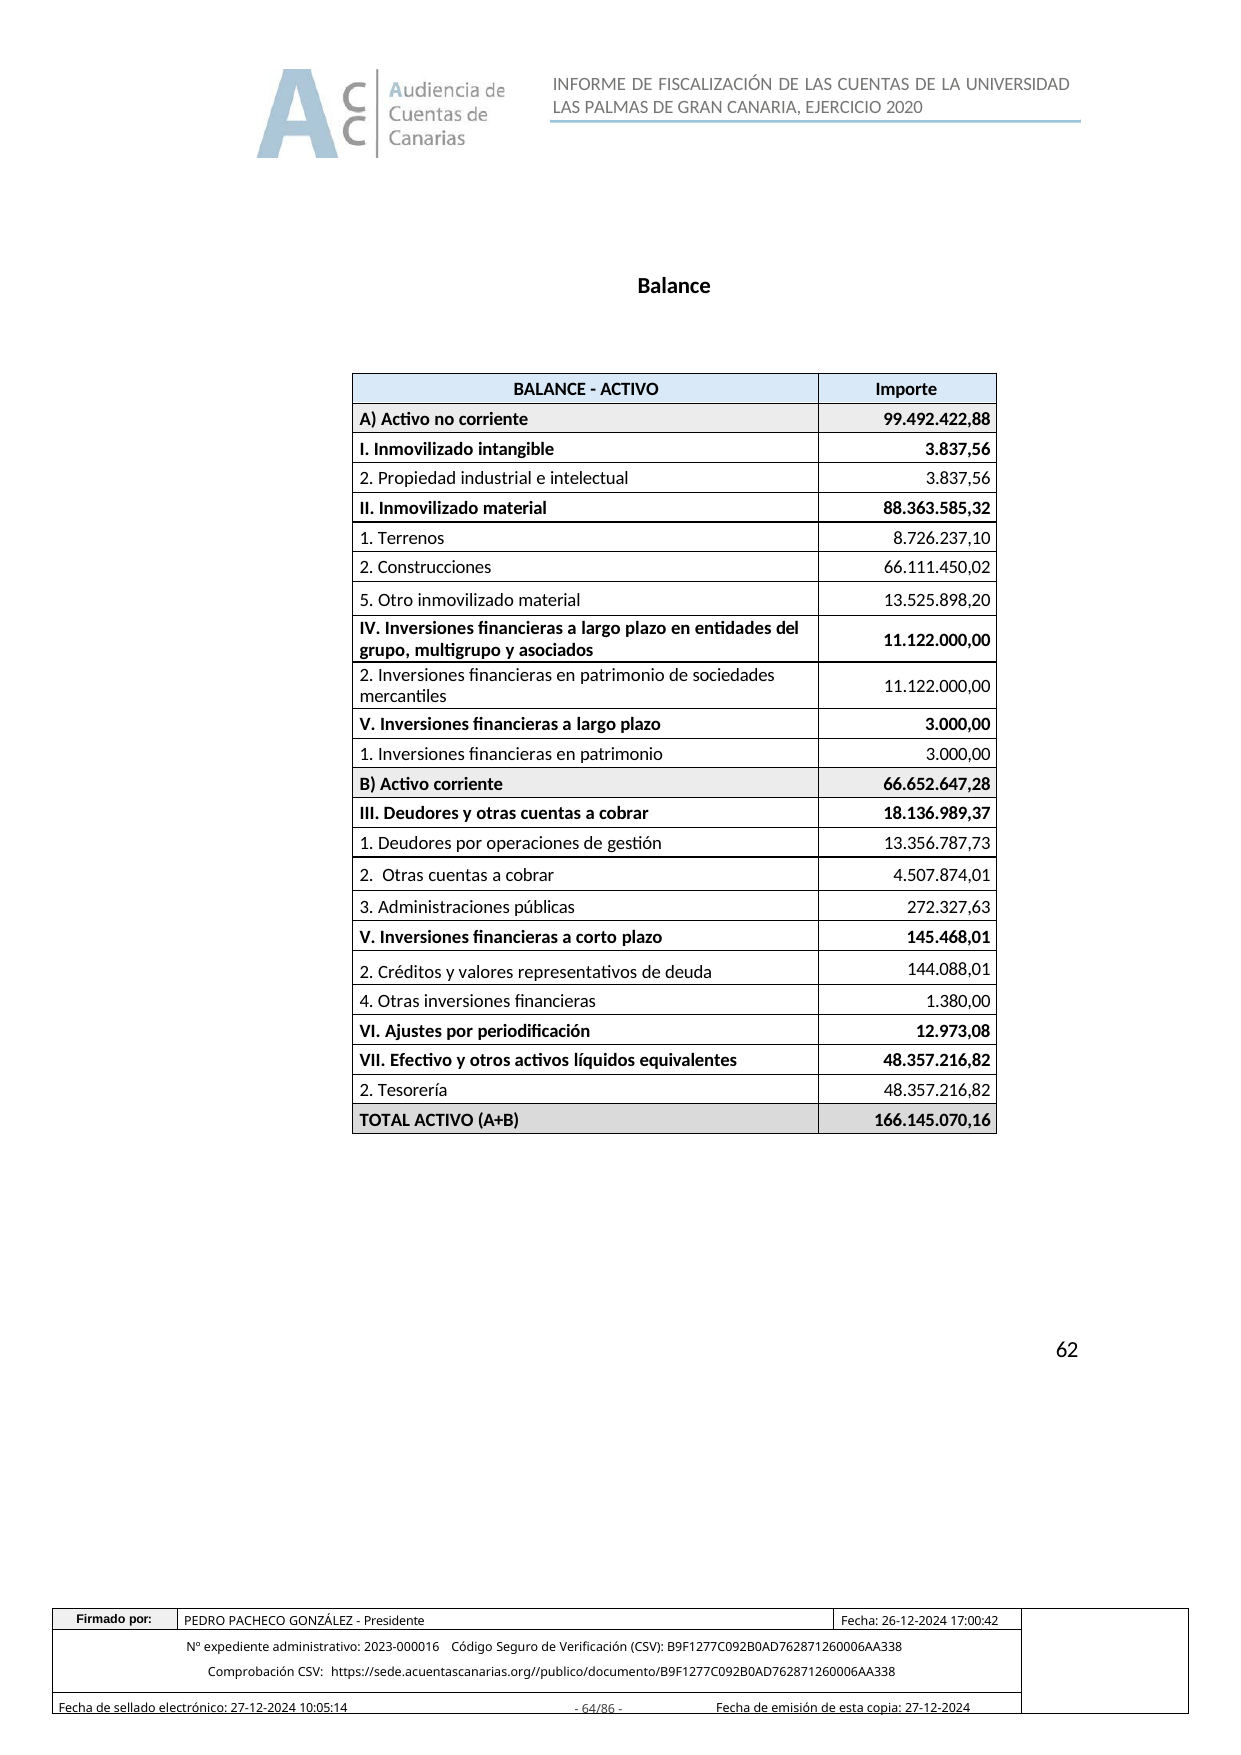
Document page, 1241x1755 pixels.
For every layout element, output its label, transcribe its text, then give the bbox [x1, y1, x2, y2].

table_cell 13.525.898,20 [819, 582, 996, 615]
subtitle Balance [199, 271, 1149, 299]
table_cell 88.363.585,32 [819, 493, 996, 521]
table_cell 4.507.874,01 [819, 858, 996, 890]
table_cell 144.088,01 [819, 951, 996, 984]
table_cell 2. Propiedad industrial e intelectual [353, 463, 818, 492]
table_cell IV. Inversiones financieras a largo plazo en entidades del grupo, multigrupo y asociados [353, 616, 818, 661]
table_cell 66.111.450,02 [819, 552, 996, 581]
table_cell 2. Construcciones [353, 552, 818, 581]
table_cell A) Activo no corriente [353, 404, 818, 432]
table_cell I. Inmovilizado intangible [353, 433, 818, 462]
table_cell V. Inversiones financieras a largo plazo [353, 709, 818, 737]
table_cell 272.327,63 [819, 891, 996, 920]
table_cell 13.356.787,73 [819, 828, 996, 856]
table_cell VII. Efectivo y otros activos líquidos equivalentes [353, 1045, 818, 1073]
table_cell III. Deudores y otras cuentas a cobrar [353, 798, 818, 827]
table_cell 1. Terrenos [353, 523, 818, 551]
table_cell 2. Tesorería [353, 1075, 818, 1103]
table_cell 1.380,00 [819, 985, 996, 1014]
table_cell VI. Ajustes por periodificación [353, 1015, 818, 1044]
table_cell 3.000,00 [819, 739, 996, 767]
table_cell 1. Inversiones financieras en patrimonio [353, 739, 818, 767]
table_cell 3.837,56 [819, 433, 996, 462]
table_cell 48.357.216,82 [819, 1075, 996, 1103]
table_cell 2. Inversiones financieras en patrimonio de sociedades mercantiles [353, 663, 818, 707]
table_cell TOTAL ACTIVO (A+B) [353, 1104, 818, 1133]
table_cell 11.122.000,00 [819, 663, 996, 707]
text 62 [44, 1335, 1079, 1363]
table_cell 3.837,56 [819, 463, 996, 492]
table_cell 12.973,08 [819, 1015, 996, 1044]
table_cell 3. Administraciones públicas [353, 891, 818, 920]
table_cell 66.652.647,28 [819, 768, 996, 797]
table_cell 2. Créditos y valores representativos de deuda [353, 951, 818, 984]
table_cell 5. Otro inmovilizado material [353, 582, 818, 615]
table_header BALANCE - ACTIVO [353, 374, 818, 402]
table_cell 99.492.422,88 [819, 404, 996, 432]
table_header Importe [819, 374, 996, 402]
table_cell 18.136.989,37 [819, 798, 996, 827]
table_cell 48.357.216,82 [819, 1045, 996, 1073]
table_cell II. Inmovilizado material [353, 493, 818, 521]
table_cell 2. Otras cuentas a cobrar [353, 858, 818, 890]
table_cell 3.000,00 [819, 709, 996, 737]
table_cell 4. Otras inversiones financieras [353, 985, 818, 1014]
table_cell B) Activo corriente [353, 768, 818, 797]
table_cell V. Inversiones financieras a corto plazo [353, 921, 818, 950]
table_cell 145.468,01 [819, 921, 996, 950]
table_cell 8.726.237,10 [819, 523, 996, 551]
table_cell 11.122.000,00 [819, 616, 996, 661]
table_cell 1. Deudores por operaciones de gestión [353, 828, 818, 856]
table_cell 166.145.070,16 [819, 1104, 996, 1133]
